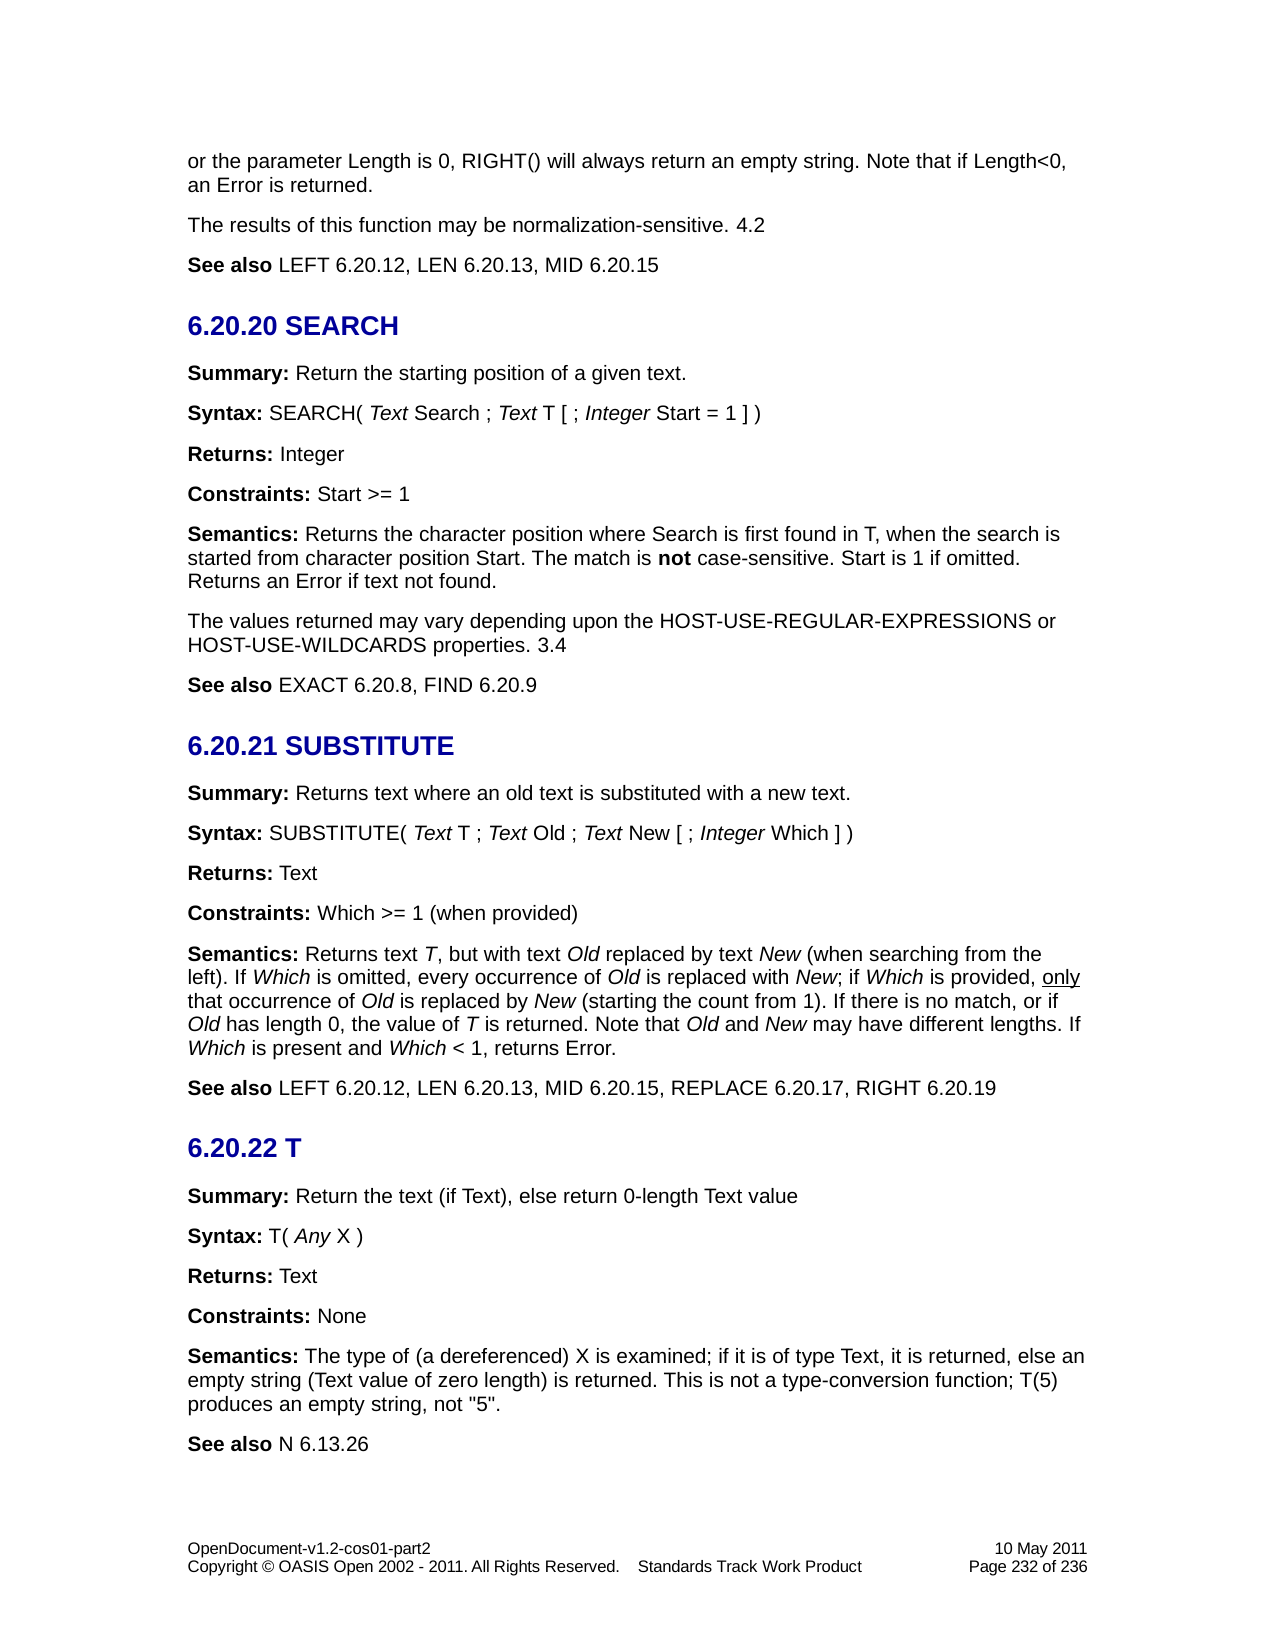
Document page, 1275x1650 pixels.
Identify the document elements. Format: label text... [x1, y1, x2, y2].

text Summary: Returns text where an old text is substituted with a new text. [187, 781, 1088, 805]
text See also N 6.13.26 [187, 1432, 1088, 1456]
text or the parameter Length is 0, RIGHT() will always return an empty string. Note that if Length<0, an Error is returned. [187, 150, 1088, 197]
text Returns: Text [187, 862, 1088, 885]
text See also LEFT 6.20.12, LEN 6.20.13, MID 6.20.15 [187, 254, 1088, 277]
subtitle T [187, 1133, 1088, 1163]
text Syntax: SEARCH( Text Search ; Text T [ ; Integer Start = 1 ] ) [187, 402, 1088, 425]
text Summary: Return the starting position of a given text. [187, 362, 1088, 385]
text See also EXACT 6.20.8, FIND 6.20.9 [187, 673, 1088, 697]
text Semantics: Returns text T, but with text Old replaced by text New (when searching from the left). If Which is omitted, every occurrence of Old is replaced with New; if Which is provided, only that occurrence of Old is replaced by New (starting the count from 1). If there is no match, or if Old has length 0, the value of T is returned. Note that Old and New may have different lengths. If Which is present and Which < 1, returns Error. [187, 942, 1088, 1060]
text Constraints: Which >= 1 (when provided) [187, 902, 1088, 925]
subtitle SUBSTITUTE [187, 730, 1088, 760]
text Constraints: None [187, 1305, 1088, 1328]
text The results of this function may be normalization-sensitive. 4.2 [187, 214, 1088, 237]
text Returns: Text [187, 1264, 1088, 1288]
text See also LEFT 6.20.12, LEN 6.20.13, MID 6.20.15, REPLACE 6.20.17, RIGHT 6.20.19 [187, 1076, 1088, 1100]
text The values returned may vary depending upon the HOST-USE-REGULAR-EXPRESSIONS or HOST-USE-WILDCARDS properties. 3.4 [187, 610, 1088, 657]
text Semantics: The type of (a dereferenced) X is examined; if it is of type Text, it is returned, else an empty string (Text value of zero length) is returned. This is not a type-conversion function; T(5) produces an empty string, not "5". [187, 1345, 1088, 1416]
text Syntax: SUBSTITUTE( Text T ; Text Old ; Text New [ ; Integer Which ] ) [187, 821, 1088, 845]
text Syntax: T( Any X ) [187, 1224, 1088, 1248]
text Summary: Return the text (if Text), else return 0-length Text value [187, 1184, 1088, 1208]
text Constraints: Start >= 1 [187, 482, 1088, 506]
text Semantics: Returns the character position where Search is first found in T, when the search is started from character position Start. The match is not case-sensitive. Start is 1 if omitted. Returns an Error if text not found. [187, 522, 1088, 593]
subtitle SEARCH [187, 311, 1088, 341]
text Returns: Integer [187, 442, 1088, 466]
